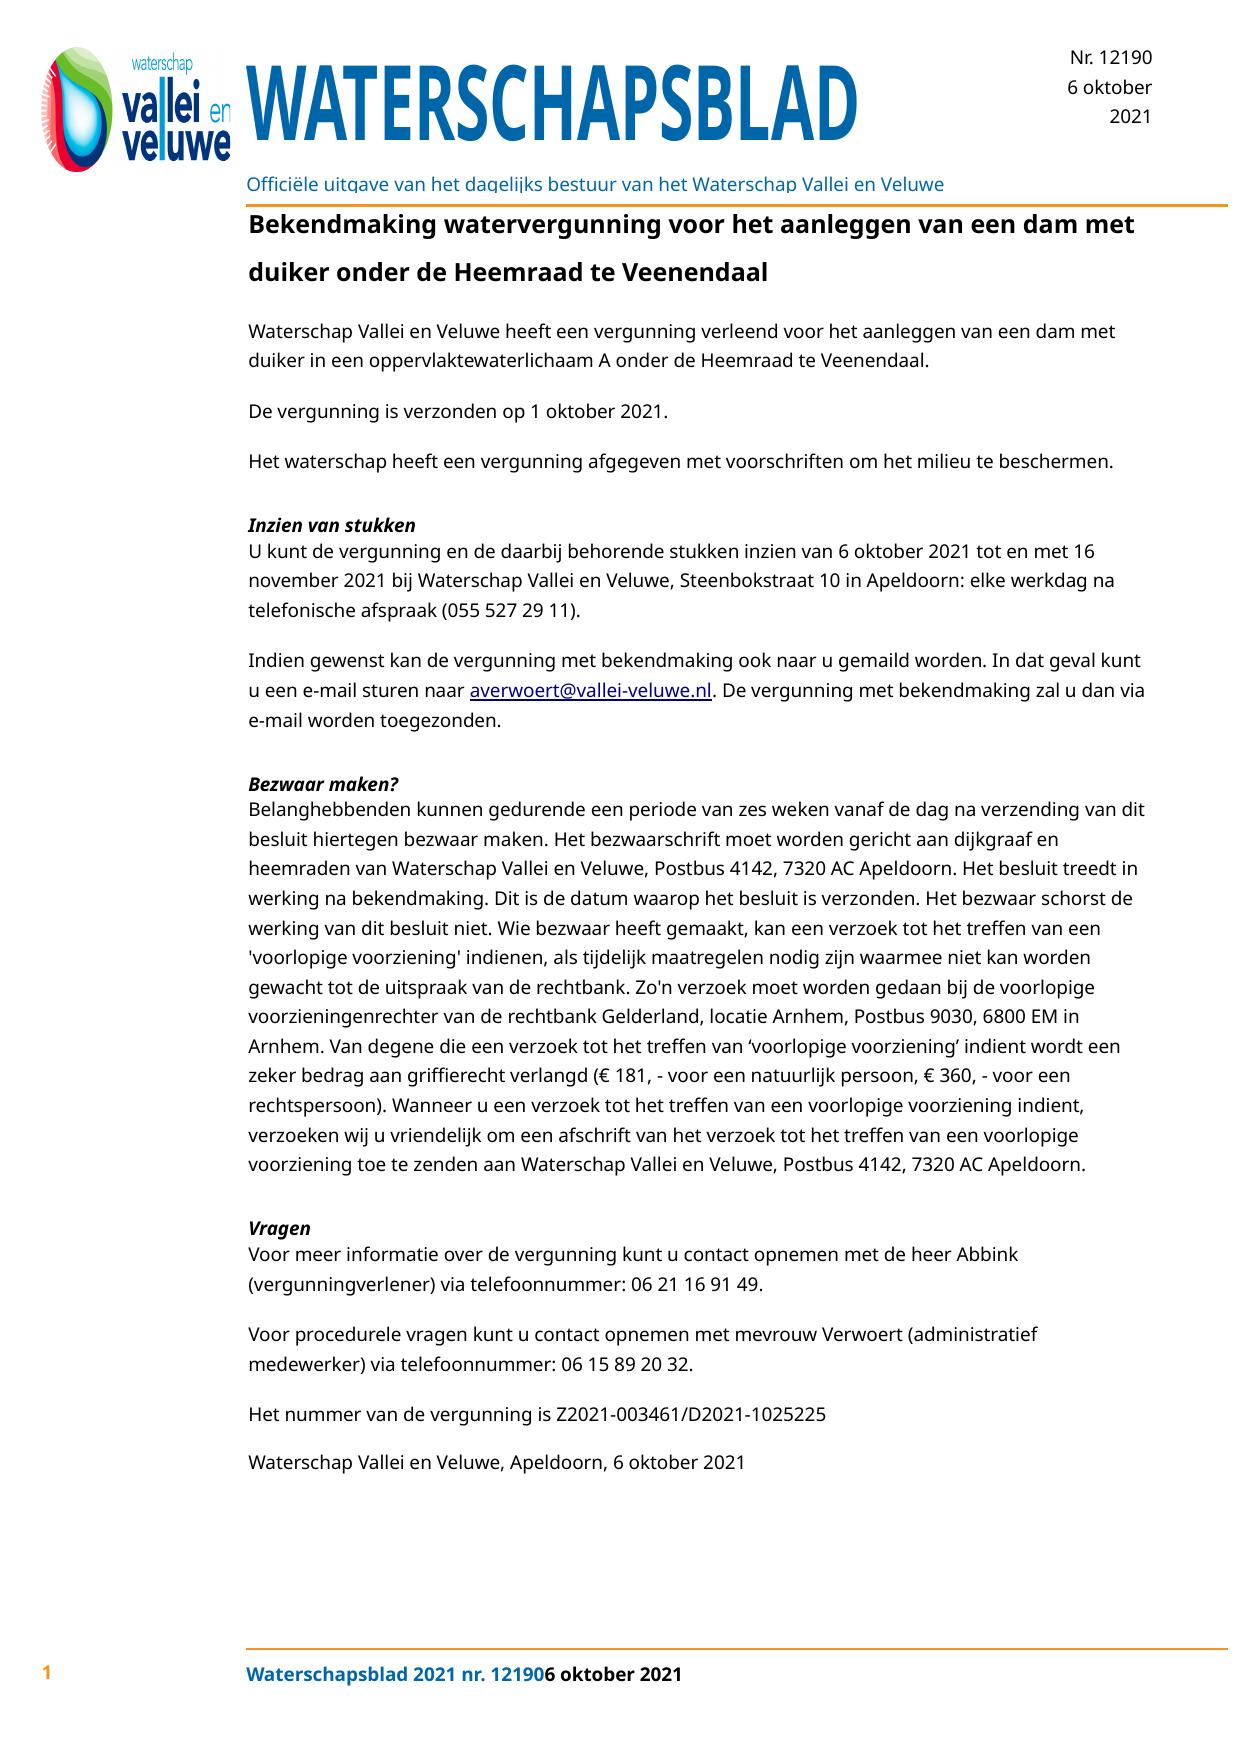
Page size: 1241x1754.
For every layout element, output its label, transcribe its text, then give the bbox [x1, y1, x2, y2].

text Het nummer van de vergunning is Z2021-003461/D2021-1025225 [248, 1401, 1152, 1427]
picture [41, 47, 231, 172]
text U kunt de vergunning en de daarbij behorende stukken inzien van 6 oktober 2021 tot en met 16 november 2021 bij Waterschap Vallei en Veluwe, Steenbokstraat 10 in Apeldoorn: elke werkdag na telefonische afspraak (055 527 29 11). [248, 538, 1152, 623]
text Waterschap Vallei en Veluwe heeft een vergunning verleend voor het aanleggen van een dam met duiker in een oppervlaktewaterlichaam A onder de Heemraad te Veenendaal. [248, 318, 1152, 373]
text Inzien van stukken [248, 512, 1152, 538]
text De vergunning is verzonden op 1 oktober 2021. [248, 398, 1152, 424]
text Vragen [248, 1215, 1152, 1241]
text Voor procedurele vragen kunt u contact opnemen met mevrouw Verwoert (administratief medewerker) via telefoonnummer: 06 15 89 20 32. [248, 1321, 1152, 1376]
text Belanghebbenden kunnen gedurende een periode van zes weken vanaf de dag na verzending van dit besluit hiertegen bezwaar maken. Het bezwaarschrift moet worden gericht aan dijkgraaf en heemraden van Waterschap Vallei en Veluwe, Postbus 4142, 7320 AC Apeldoorn. Het besluit treedt in werking na bekendmaking. Dit is de datum waarop het besluit is verzonden. Het bezwaar schorst de werking van dit besluit niet. Wie bezwaar heeft gemaakt, kan een verzoek tot het treffen van een 'voorlopige voorziening' indienen, als tijdelijk maatregelen nodig zijn waarmee niet kan worden gewacht tot de uitspraak van de rechtbank. Zo'n verzoek moet worden gedaan bij de voorlopige voorzieningenrechter van de rechtbank Gelderland, locatie Arnhem, Postbus 9030, 6800 EM in Arnhem. Van degene die een verzoek tot het treffen van ‘voorlopige voorziening’ indient wordt een zeker bedrag aan griffierecht verlangd (€ 181, - voor een natuurlijk persoon, € 360, - voor een rechtspersoon). Wanneer u een verzoek tot het treffen van een voorlopige voorziening indient, verzoeken wij u vriendelijk om een afschrift van het verzoek tot het treffen van een voorlopige voorziening toe te zenden aan Waterschap Vallei en Veluwe, Postbus 4142, 7320 AC Apeldoorn. [248, 796, 1152, 1177]
text Het waterschap heeft een vergunning afgegeven met voorschriften om het milieu te beschermen. [248, 448, 1152, 474]
text Bezwaar maken? [248, 771, 1152, 796]
text Waterschap Vallei en Veluwe, Apeldoorn, 6 oktober 2021 [248, 1449, 1152, 1475]
text Bekendmaking watervergunning voor het aanleggen van een dam met duiker onder de Heemraad te Veenendaal [248, 207, 1152, 288]
text Indien gewenst kan de vergunning met bekendmaking ook naar u gemaild worden. In dat geval kunt u een e-mail sturen naar averwoert@vallei-veluwe.nl. De vergunning met bekendmaking zal u dan via e-mail worden toegezonden. [248, 648, 1152, 732]
text Voor meer informatie over de vergunning kunt u contact opnemen met de heer Abbink (vergunningverlener) via telefoonnummer: 06 21 16 91 49. [248, 1241, 1152, 1296]
